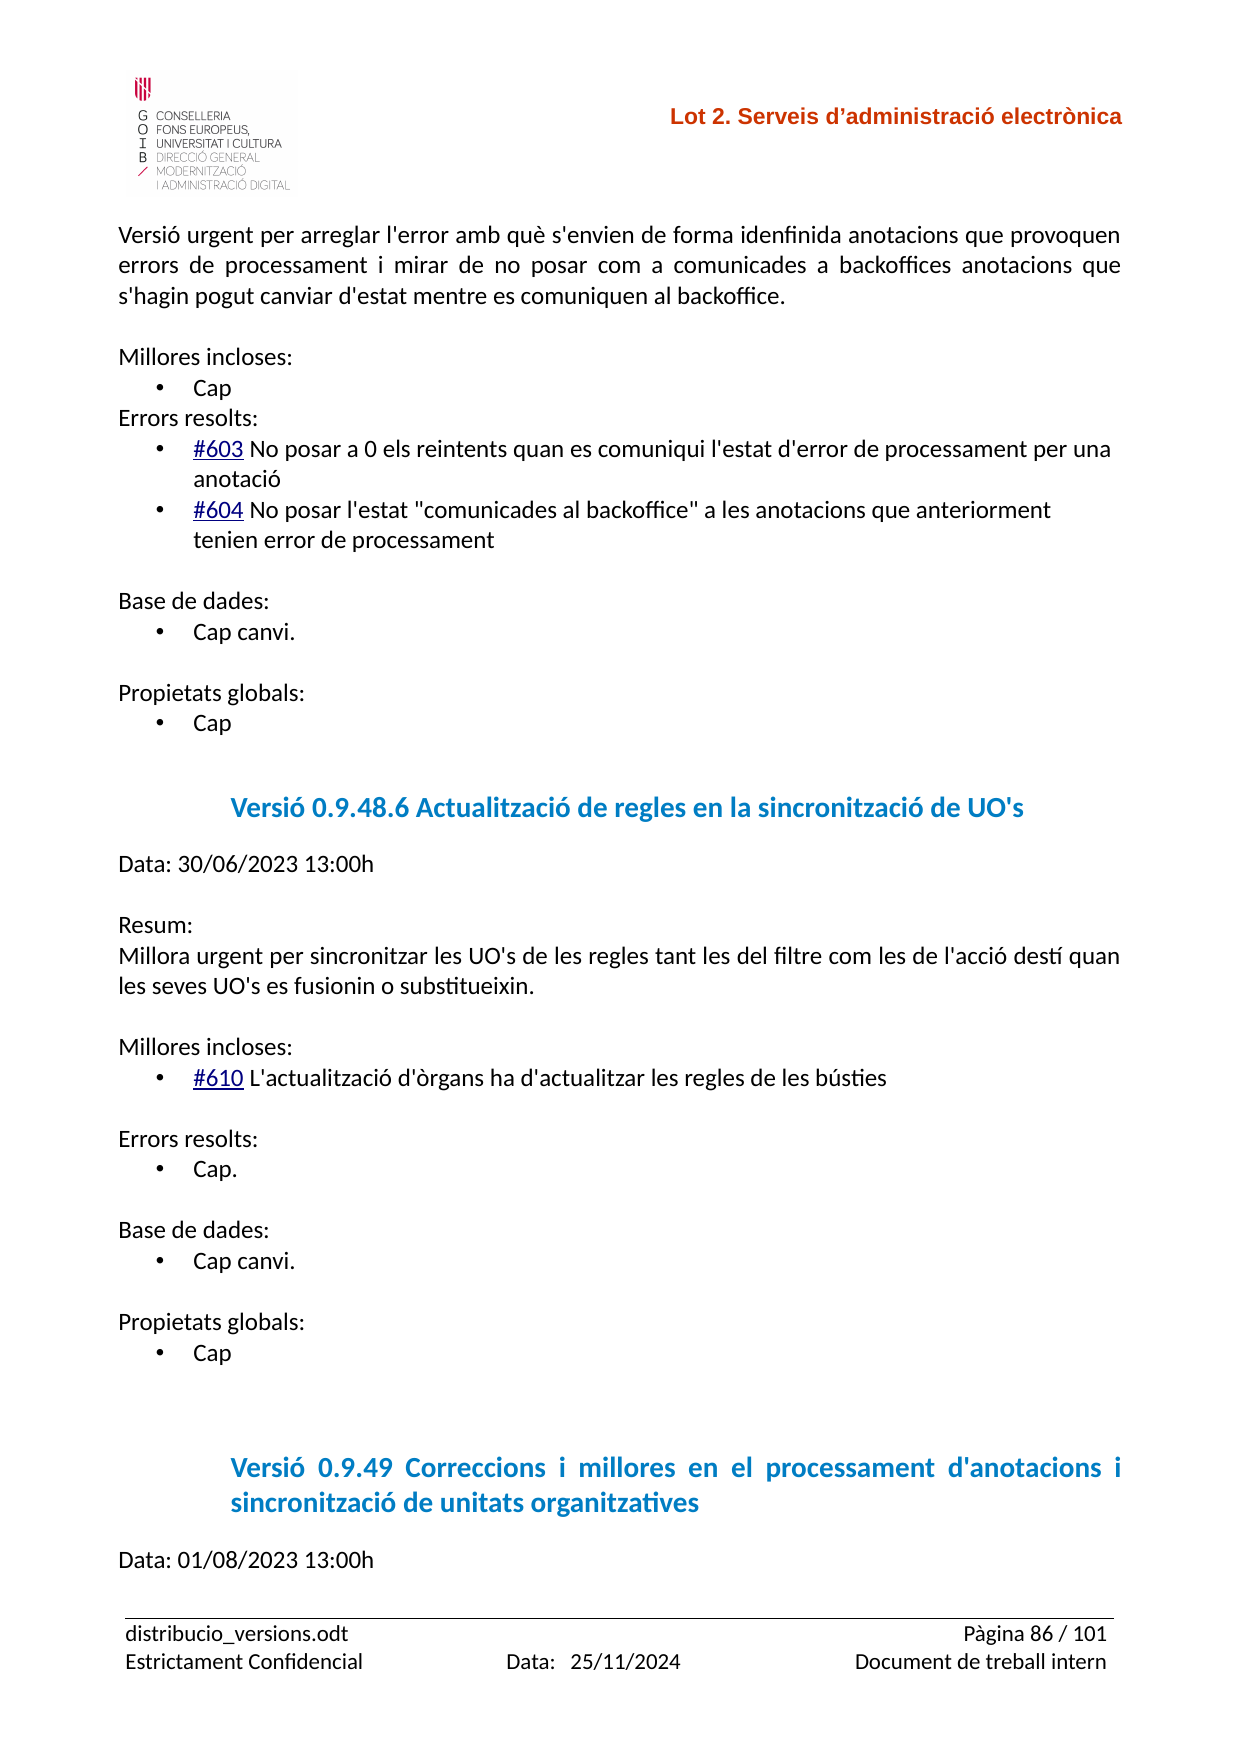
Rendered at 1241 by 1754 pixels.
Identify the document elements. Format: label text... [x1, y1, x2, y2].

text Millores incloses: [118, 341, 1122, 372]
text Data: 30/06/2023 13:00h [118, 848, 1122, 879]
text Data: 01/08/2023 13:00h [118, 1544, 1122, 1574]
text Millora urgent per sincronitzar les UO's de les regles tant les del filtre com les de l'acció destí quan les seves UO's es fusionin o substitueixin. [118, 940, 1122, 1001]
list #610 L'actualització d'òrgans ha d'actualitzar les regles de les bústies [156, 1062, 1122, 1093]
text Errors resolts: [118, 402, 1122, 433]
list Cap. [156, 1154, 1122, 1184]
list Cap [156, 707, 1122, 738]
text Versió urgent per arreglar l'error amb què s'envien de forma idenfinida anotacions que provoquen errors de processament i mirar de no posar com a comunicades a backoffices anotacions que s'hagin pogut canviar d'estat mentre es comuniquen al backoffice. [118, 219, 1122, 311]
text Errors resolts: [118, 1123, 1122, 1154]
list #603 No posar a 0 els reintents quan es comuniqui l'estat d'error de processament per una anotació [156, 433, 1122, 494]
text Millores incloses: [118, 1032, 1122, 1062]
text Base de dades: [118, 585, 1122, 616]
list #604 No posar l'estat "comunicades al backoffice" a les anotacions que anteriorment tenien error de processament [156, 494, 1122, 555]
list Cap [156, 372, 1122, 402]
list Cap [156, 1337, 1122, 1367]
list Cap canvi. [156, 1245, 1122, 1276]
text Resum: [118, 909, 1122, 940]
text Propietats globals: [118, 1306, 1122, 1337]
subtitle Versió 0.9.49 Correccions i millores en el processament d'anotacions i sincronització de unitats organitzatives [153, 1449, 1122, 1520]
picture [126, 70, 299, 197]
text Base de dades: [118, 1215, 1122, 1245]
text Propietats globals: [118, 677, 1122, 707]
subtitle Versió 0.9.48.6 Actualització de regles en la sincronització de UO's [153, 789, 1122, 825]
list Cap canvi. [156, 616, 1122, 646]
